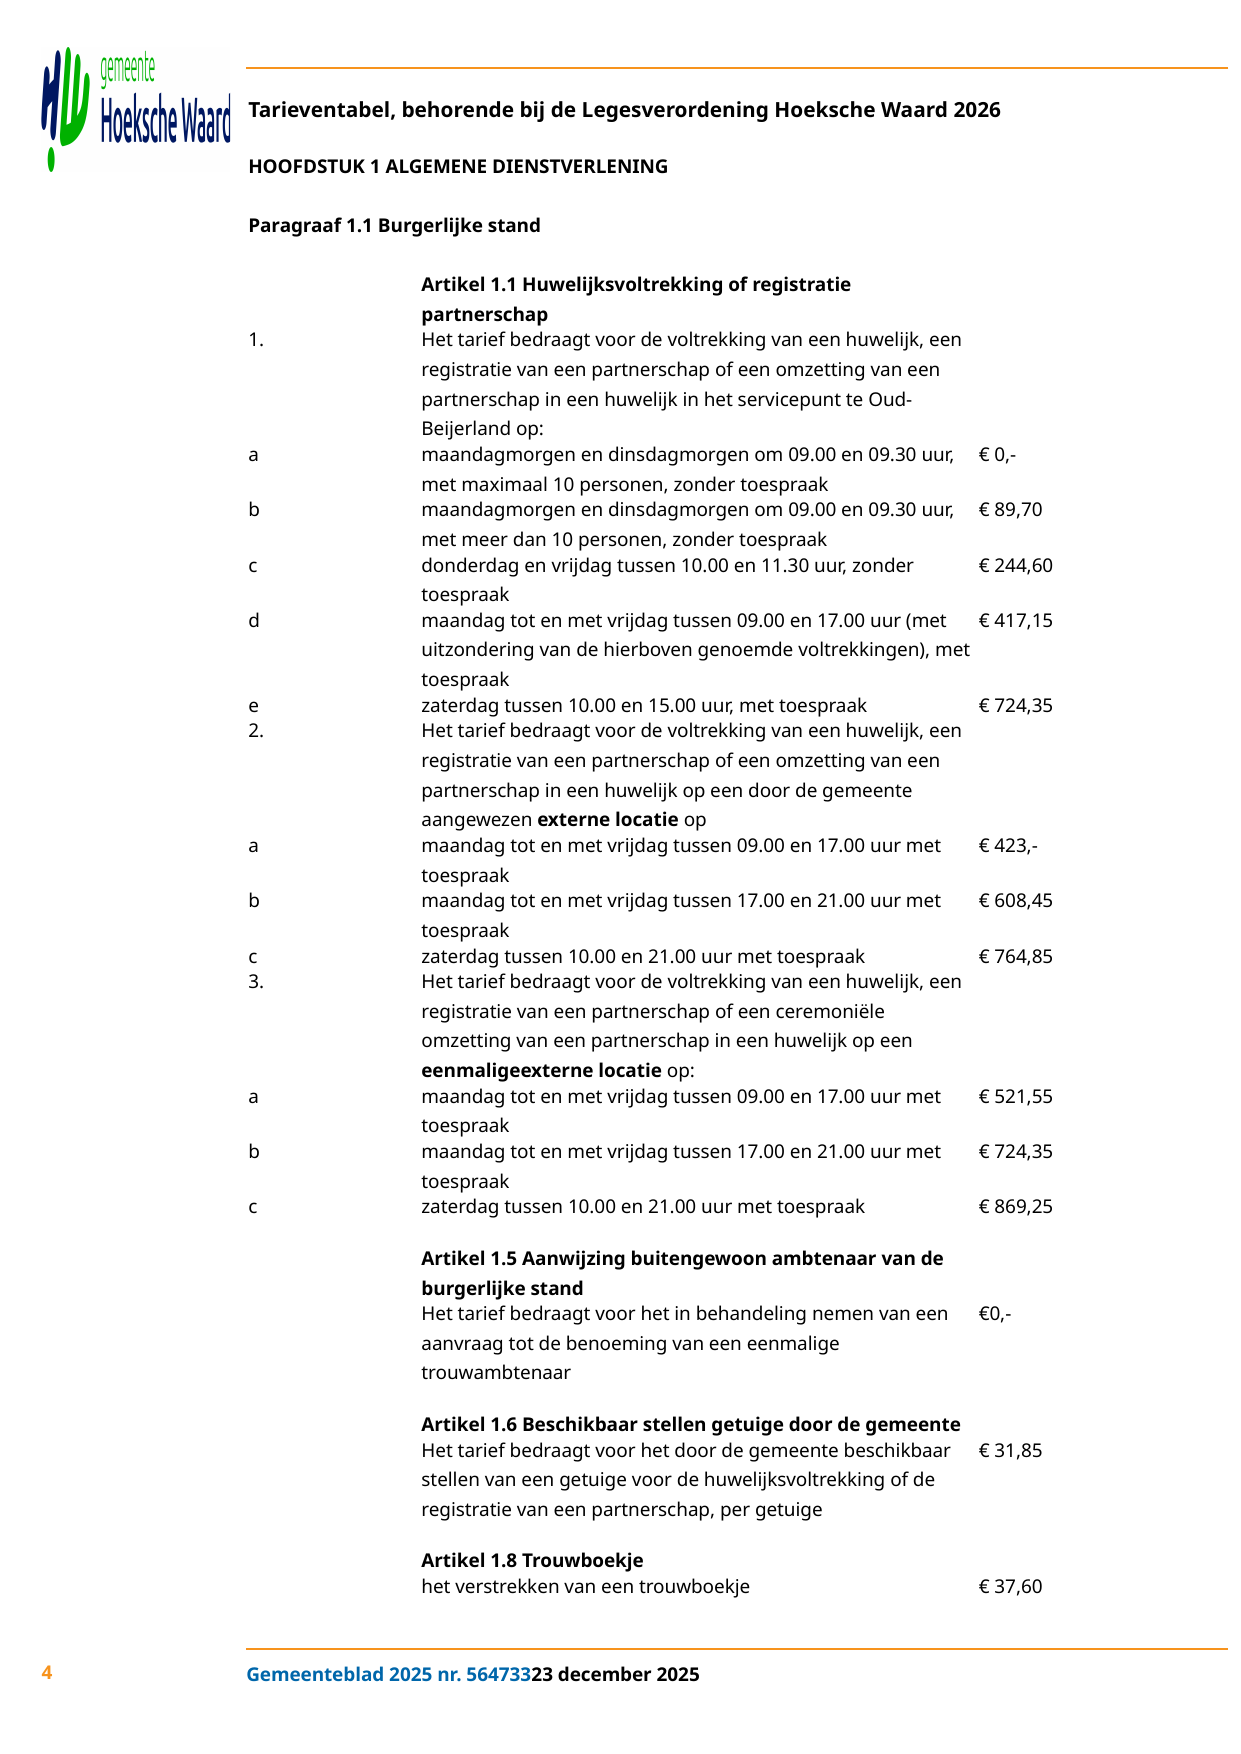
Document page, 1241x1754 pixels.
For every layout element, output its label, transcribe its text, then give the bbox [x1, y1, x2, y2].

table_cell b [248, 496, 421, 552]
table_header [979, 271, 1152, 327]
table_cell Het tarief bedraagt voor de voltrekking van een huwelijk, een registratie van een partnerschap of een ceremoniële omzetting van een partnerschap in een huwelijk op een eenmaligeexterne locatie op: [421, 969, 978, 1083]
table_cell 3. [248, 969, 421, 1083]
table_cell € 423,- [979, 832, 1152, 887]
table_cell € 37,60 [979, 1573, 1152, 1599]
table_cell € 521,55 [979, 1083, 1152, 1138]
table_cell 1. [248, 327, 421, 441]
table_cell [979, 327, 1152, 441]
table_cell maandag tot en met vrijdag tussen 09.00 en 17.00 uur met toespraak [421, 1083, 978, 1138]
text HOOFDSTUK 1 ALGEMENE DIENSTVERLENING [248, 153, 1152, 179]
table_cell € 0,- [979, 441, 1152, 496]
table_cell zaterdag tussen 10.00 en 15.00 uur, met toespraak [421, 692, 978, 718]
table_cell [979, 969, 1152, 1083]
table_cell € 417,15 [979, 607, 1152, 692]
table_cell [979, 1385, 1152, 1411]
table_cell zaterdag tussen 10.00 en 21.00 uur met toespraak [421, 1194, 978, 1219]
table_cell maandag tot en met vrijdag tussen 09.00 en 17.00 uur (met uitzondering van de hierboven genoemde voltrekkingen), met toespraak [421, 607, 978, 692]
table_cell [248, 1245, 421, 1300]
table_cell € 31,85 [979, 1437, 1152, 1522]
table_cell €0,- [979, 1300, 1152, 1385]
table_cell [248, 1522, 421, 1547]
table_cell e [248, 692, 421, 718]
table_cell [979, 1548, 1152, 1573]
table_cell € 764,85 [979, 943, 1152, 968]
table_cell zaterdag tussen 10.00 en 21.00 uur met toespraak [421, 943, 978, 968]
table_cell Het tarief bedraagt voor de voltrekking van een huwelijk, een registratie van een partnerschap of een omzetting van een partnerschap in een huwelijk in het servicepunt te Oud-Beijerland op: [421, 327, 978, 441]
table_cell [248, 1573, 421, 1599]
table_cell b [248, 1138, 421, 1194]
table_cell [248, 1411, 421, 1437]
table_cell maandagmorgen en dinsdagmorgen om 09.00 en 09.30 uur, met meer dan 10 personen, zonder toespraak [421, 496, 978, 552]
table_cell b [248, 888, 421, 943]
table_cell [248, 1437, 421, 1522]
table_cell [421, 1522, 978, 1547]
table_cell Het tarief bedraagt voor het door de gemeente beschikbaar stellen van een getuige voor de huwelijksvoltrekking of de registratie van een partnerschap, per getuige [421, 1437, 978, 1522]
table_cell [421, 1385, 978, 1411]
table_cell [979, 1219, 1152, 1245]
text Tarieventabel, behorende bij de Legesverordening Hoeksche Waard 2026 [248, 95, 1152, 123]
table_cell Artikel 1.5 Aanwijzing buitengewoon ambtenaar van de burgerlijke stand [421, 1245, 978, 1300]
table_cell [421, 1219, 978, 1245]
table_cell € 869,25 [979, 1194, 1152, 1219]
table_cell [248, 1548, 421, 1573]
table_cell € 724,35 [979, 1138, 1152, 1194]
table_cell [979, 1522, 1152, 1547]
table_cell [979, 1245, 1152, 1300]
table_cell Het tarief bedraagt voor het in behandeling nemen van een aanvraag tot de benoeming van een eenmalige trouwambtenaar [421, 1300, 978, 1385]
table_cell Artikel 1.8 Trouwboekje [421, 1548, 978, 1573]
table_cell [979, 1411, 1152, 1437]
table_cell € 244,60 [979, 552, 1152, 607]
table_cell € 89,70 [979, 496, 1152, 552]
table_cell maandag tot en met vrijdag tussen 17.00 en 21.00 uur met toespraak [421, 1138, 978, 1194]
table_cell € 608,45 [979, 888, 1152, 943]
table_cell maandagmorgen en dinsdagmorgen om 09.00 en 09.30 uur, met maximaal 10 personen, zonder toespraak [421, 441, 978, 496]
table_cell maandag tot en met vrijdag tussen 17.00 en 21.00 uur met toespraak [421, 888, 978, 943]
text Paragraaf 1.1 Burgerlijke stand [248, 212, 1152, 238]
table_cell € 724,35 [979, 692, 1152, 718]
table_cell c [248, 943, 421, 968]
table_cell a [248, 441, 421, 496]
table_cell a [248, 1083, 421, 1138]
table_cell a [248, 832, 421, 887]
picture [41, 47, 231, 172]
table_header Artikel 1.1 Huwelijksvoltrekking of registratie partnerschap [421, 271, 978, 327]
table_cell d [248, 607, 421, 692]
table_cell [248, 1219, 421, 1245]
table_cell donderdag en vrijdag tussen 10.00 en 11.30 uur, zonder toespraak [421, 552, 978, 607]
table_cell Het tarief bedraagt voor de voltrekking van een huwelijk, een registratie van een partnerschap of een omzetting van een partnerschap in een huwelijk op een door de gemeente aangewezen externe locatie op [421, 718, 978, 832]
table_cell 2. [248, 718, 421, 832]
table_header [248, 271, 421, 327]
table_cell [248, 1385, 421, 1411]
table_cell het verstrekken van een trouwboekje [421, 1573, 978, 1599]
table_cell c [248, 552, 421, 607]
table_cell [248, 1300, 421, 1385]
table_cell c [248, 1194, 421, 1219]
table_cell [979, 718, 1152, 832]
table_cell maandag tot en met vrijdag tussen 09.00 en 17.00 uur met toespraak [421, 832, 978, 887]
table_cell Artikel 1.6 Beschikbaar stellen getuige door de gemeente [421, 1411, 978, 1437]
